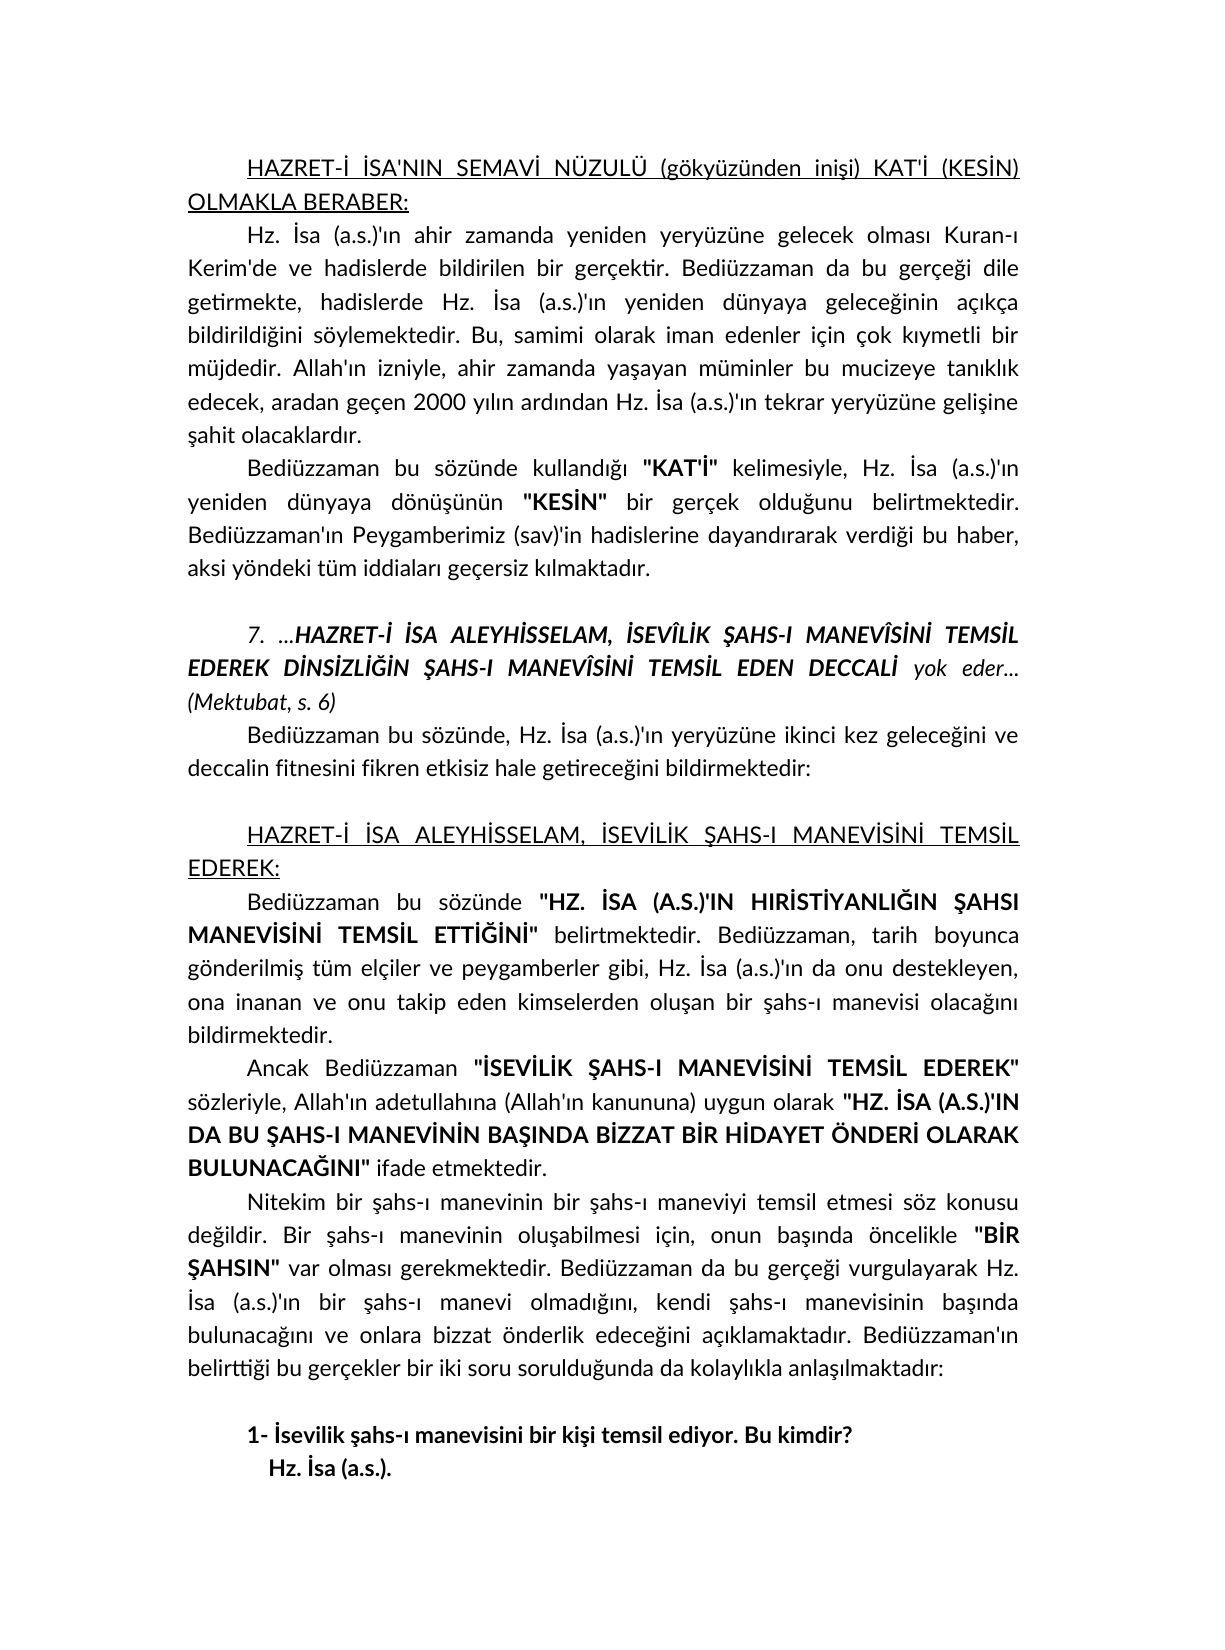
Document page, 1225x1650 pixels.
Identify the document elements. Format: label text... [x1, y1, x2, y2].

text HAZRET-İ İSA ALEYHİSSELAM, İSEVİLİK ŞAHS-I MANEVİSİNİ TEMSİL EDEREK: [187, 817, 1020, 883]
text HAZRET-İ İSA'NIN SEMAVİ NÜZULÜ (gökyüzünden inişi) KAT'İ (KESİN) OLMAKLA BERABER: [187, 150, 1020, 217]
text Bediüzzaman bu sözünde "HZ. İSA (A.S.)'IN HIRİSTİYANLIĞIN ŞAHSI MANEVİSİNİ TEMSİL ETTİĞİNİ" belirtmektedir. Bediüzzaman, tarih boyunca gönderilmiş tüm elçiler ve peygamberler gibi, Hz. İsa (a.s.)'ın da onu destekleyen, ona inanan ve onu takip eden kimselerden oluşan bir şahs-ı manevisi olacağını bildirmektedir. [187, 883, 1020, 1050]
text 7. ...HAZRET-İ İSA ALEYHİSSELAM, İSEVÎLİK ŞAHS-I MANEVÎSİNİ TEMSİL EDEREK DİNSİZLİĞİN ŞAHS-I MANEVÎSİNİ TEMSİL EDEN DECCALİ yok eder... (Mektubat, s. 6) [187, 617, 1020, 717]
text Ancak Bediüzzaman "İSEVİLİK ŞAHS-I MANEVİSİNİ TEMSİL EDEREK" sözleriyle, Allah'ın adetullahına (Allah'ın kanununa) uygun olarak "HZ. İSA (A.S.)'IN DA BU ŞAHS-I MANEVİNİN BAŞINDA BİZZAT BİR HİDAYET ÖNDERİ OLARAK BULUNACAĞINI" ifade etmektedir. [187, 1050, 1020, 1183]
text Hz. İsa (a.s.). [187, 1450, 1020, 1483]
text Nitekim bir şahs-ı manevinin bir şahs-ı maneviyi temsil etmesi söz konusu değildir. Bir şahs-ı manevinin oluşabilmesi için, onun başında öncelikle "BİR ŞAHSIN" var olması gerekmektedir. Bediüzzaman da bu gerçeği vurgulayarak Hz. İsa (a.s.)'ın bir şahs-ı manevi olmadığını, kendi şahs-ı manevisinin başında bulunacağını ve onlara bizzat önderlik edeceğini açıklamaktadır. Bediüzzaman'ın belirttiği bu gerçekler bir iki soru sorulduğunda da kolaylıkla anlaşılmaktadır: [187, 1183, 1020, 1383]
text Bediüzzaman bu sözünde kullandığı "KAT'İ" kelimesiyle, Hz. İsa (a.s.)'ın yeniden dünyaya dönüşünün "KESİN" bir gerçek olduğunu belirtmektedir. Bediüzzaman'ın Peygamberimiz (sav)'in hadislerine dayandırarak verdiği bu haber, aksi yöndeki tüm iddiaları geçersiz kılmaktadır. [187, 450, 1020, 583]
text Bediüzzaman bu sözünde, Hz. İsa (a.s.)'ın yeryüzüne ikinci kez geleceğini ve deccalin fitnesini fikren etkisiz hale getireceğini bildirmektedir: [187, 717, 1020, 783]
text Hz. İsa (a.s.)'ın ahir zamanda yeniden yeryüzüne gelecek olması Kuran-ı Kerim'de ve hadislerde bildirilen bir gerçektir. Bediüzzaman da bu gerçeği dile getirmekte, hadislerde Hz. İsa (a.s.)'ın yeniden dünyaya geleceğinin açıkça bildirildiğini söylemektedir. Bu, samimi olarak iman edenler için çok kıymetli bir müjdedir. Allah'ın izniyle, ahir zamanda yaşayan müminler bu mucizeye tanıklık edecek, aradan geçen 2000 yılın ardından Hz. İsa (a.s.)'ın tekrar yeryüzüne gelişine şahit olacaklardır. [187, 217, 1020, 450]
text 1- İsevilik şahs-ı manevisini bir kişi temsil ediyor. Bu kimdir? [187, 1417, 1020, 1450]
